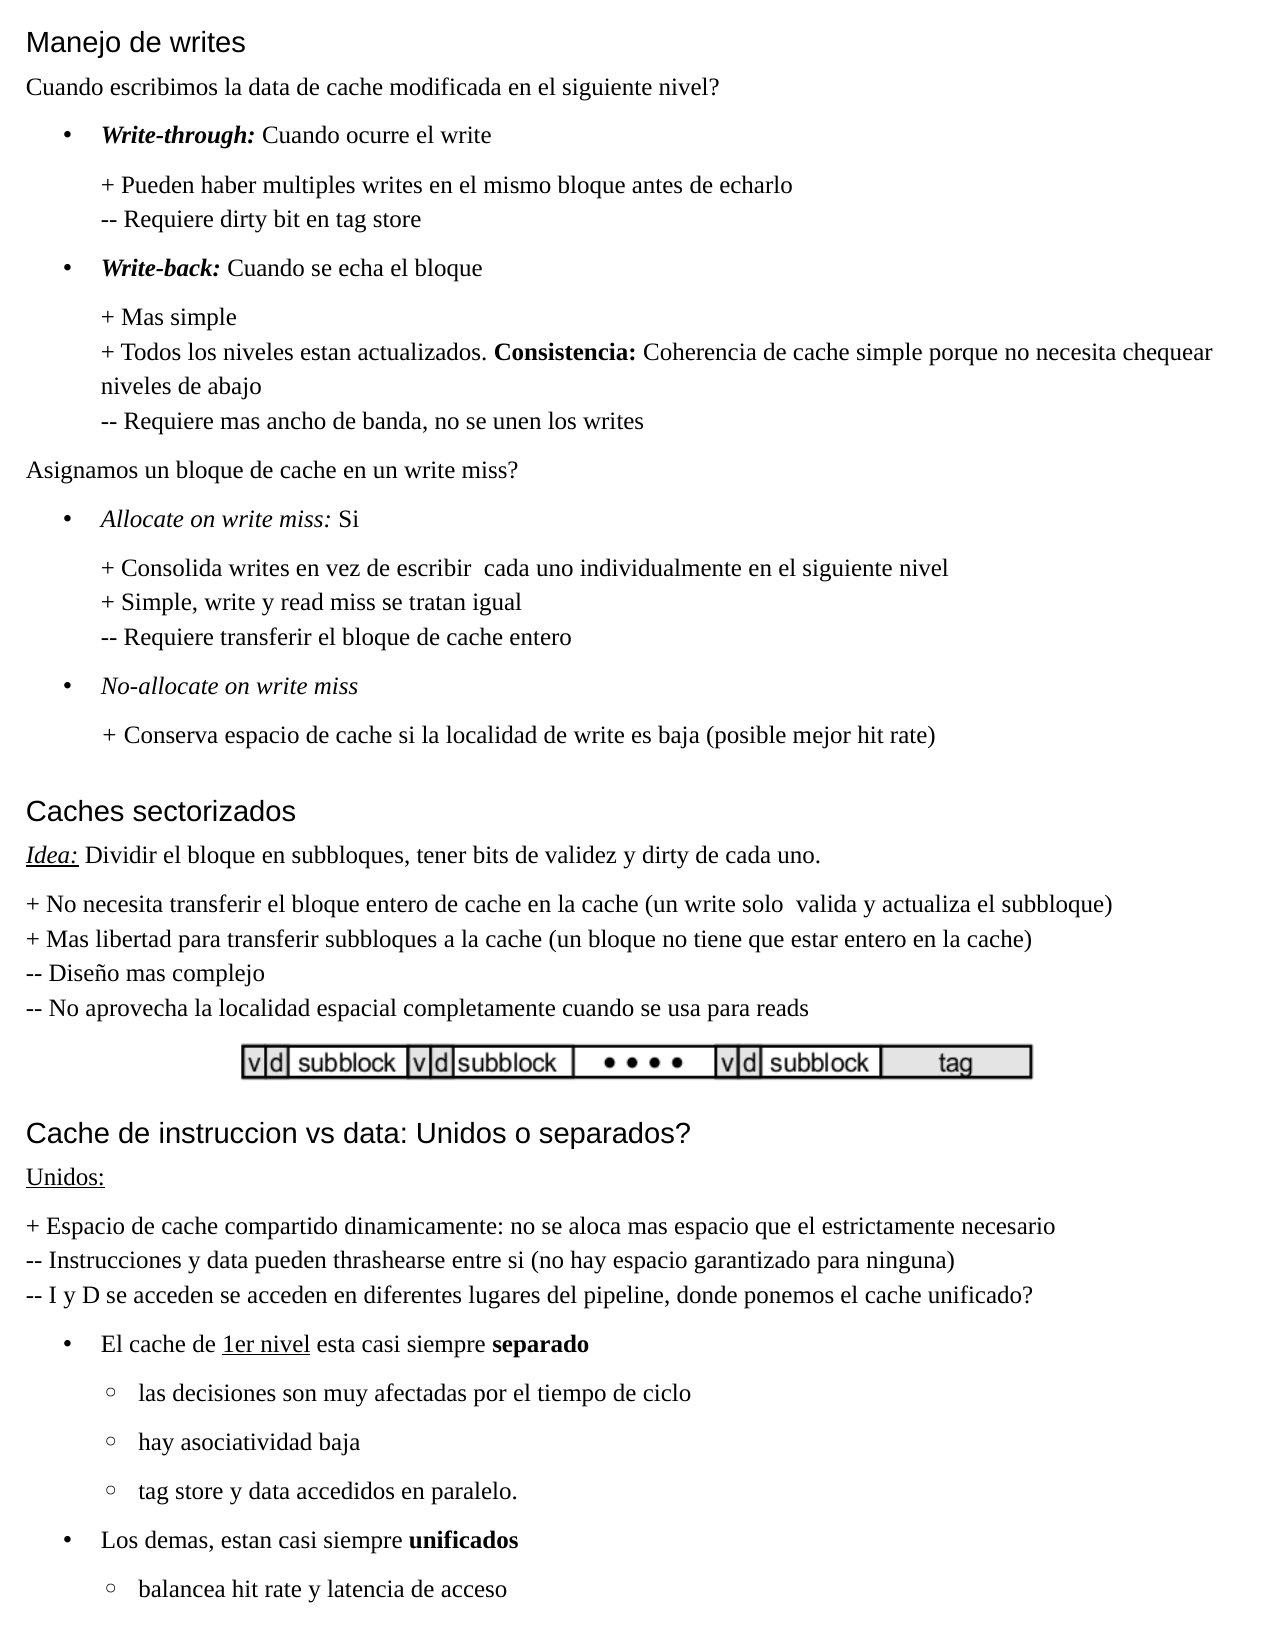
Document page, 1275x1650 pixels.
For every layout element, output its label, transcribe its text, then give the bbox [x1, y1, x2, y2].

list Write-through: Cuando ocurre el write [63, 121, 1249, 149]
list + Consolida writes en vez de escribir cada uno individualmente en el siguiente nivel + Simple, write y read miss se tratan igual -- Requiere transferir el bloque de cache entero [63, 553, 1249, 651]
text + No necesita transferir el bloque entero de cache en la cache (un write solo valida y actualiza el subbloque) + Mas libertad para transferir subbloques a la cache (un bloque no tiene que estar entero en la cache) -- Diseño mas complejo -- No aprovecha la localidad espacial completamente cuando se usa para reads [26, 889, 1249, 1021]
list Los demas, estan casi siempre unificados [63, 1525, 1249, 1554]
list balancea hit rate y latencia de acceso [101, 1574, 1249, 1603]
list las decisiones son muy afectadas por el tiempo de ciclo [101, 1378, 1249, 1407]
list Allocate on write miss: Si [63, 504, 1249, 533]
list El cache de 1er nivel esta casi siempre separado [63, 1329, 1249, 1358]
text + Espacio de cache compartido dinamicamente: no se aloca mas espacio que el estrictamente necesario -- Instrucciones y data pueden thrashearse entre si (no hay espacio garantizado para ninguna) -- I y D se acceden se acceden en diferentes lugares del pipeline, donde ponemos el cache unificado? [26, 1211, 1249, 1308]
list Write-back: Cuando se echa el bloque [63, 253, 1249, 282]
subtitle Caches sectorizados [26, 794, 1249, 828]
list No-allocate on write miss [63, 671, 1249, 700]
list + Conserva espacio de cache si la localidad de write es baja (posible mejor hit rate) [63, 720, 1249, 749]
subtitle Manejo de writes [26, 26, 1249, 59]
list + Pueden haber multiples writes en el mismo bloque antes de echarlo -- Requiere dirty bit en tag store [63, 170, 1249, 233]
list tag store y data accedidos en paralelo. [101, 1476, 1249, 1505]
text Cuando escribimos la data de cache modificada en el siguiente nivel? [26, 72, 1249, 100]
text Asignamos un bloque de cache en un write miss? [26, 455, 1249, 483]
text Unidos: [26, 1162, 1249, 1191]
picture [236, 1041, 1039, 1083]
subtitle Cache de instruccion vs data: Unidos o separados? [26, 1116, 1249, 1149]
text Idea: Dividir el bloque en subbloques, tener bits de validez y dirty de cada uno. [26, 840, 1249, 869]
list + Mas simple + Todos los niveles estan actualizados. Consistencia: Coherencia de cache simple porque no necesita chequear niveles de abajo -- Requiere mas ancho de banda, no se unen los writes [63, 302, 1249, 434]
list hay asociatividad baja [101, 1427, 1249, 1456]
